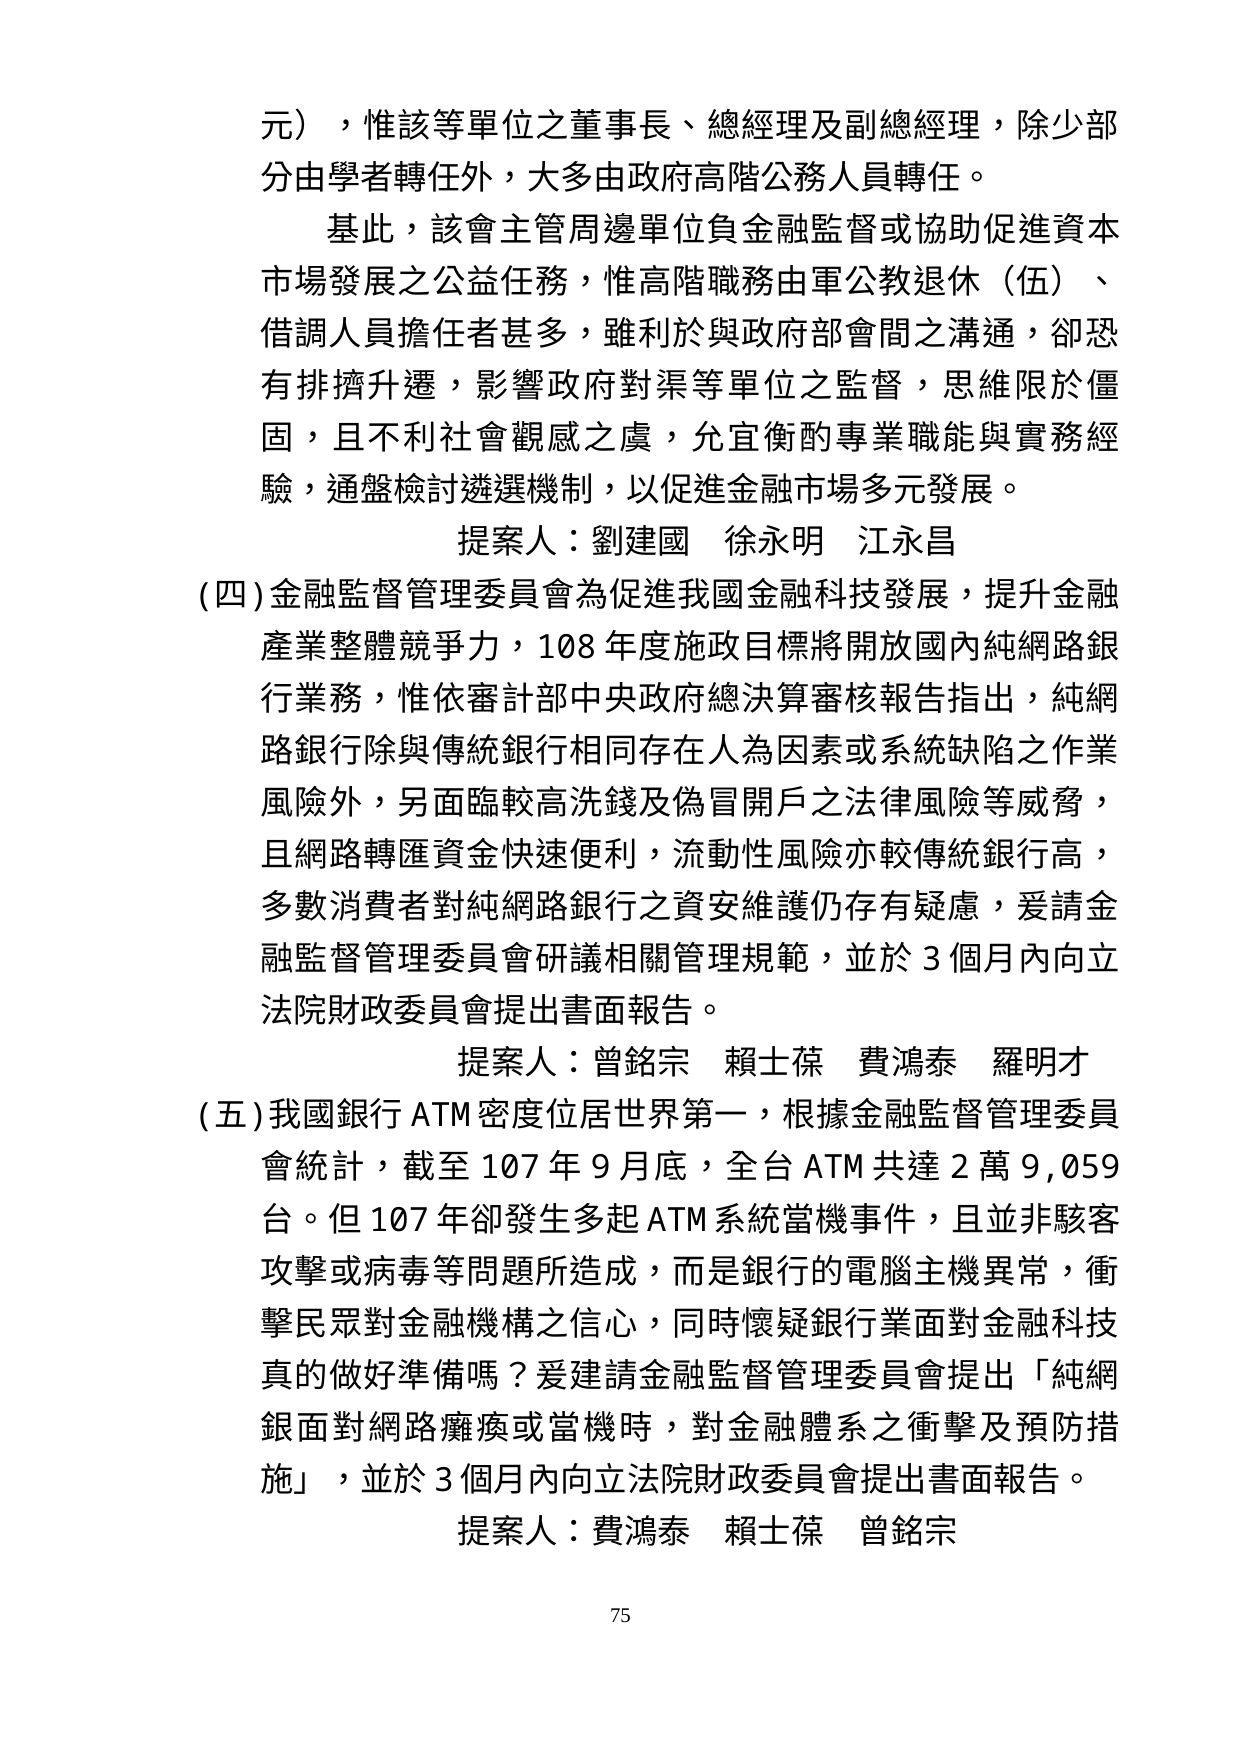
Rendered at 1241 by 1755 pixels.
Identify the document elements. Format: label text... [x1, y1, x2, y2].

text 提案人：費鴻泰 賴士葆 曾銘宗 [457, 1502, 1133, 1554]
text 基此，該會主管周邊單位負金融監督或協助促進資本市場發展之公益任務，惟高階職務由軍公教退休（伍）、借調人員擔任者甚多，雖利於與政府部會間之溝通，卻恐有排擠升遷，影響政府對渠等單位之監督，思維限於僵固，且不利社會觀感之虞，允宜衡酌專業職能與實務經驗，通盤檢討遴選機制，以促進金融市場多元發展。 [260, 200, 1120, 512]
text 提案人：曾銘宗 賴士葆 費鴻泰 羅明才 [457, 1033, 1133, 1085]
text 元），惟該等單位之董事長、總經理及副總經理，除少部分由學者轉任外，大多由政府高階公務人員轉任。 [193, 96, 1120, 200]
text (五)我國銀行ATM密度位居世界第一，根據金融監督管理委員會統計，截至107年9月底，全台ATM共達2萬9,059台。但107年卻發生多起ATM系統當機事件，且並非駭客攻擊或病毒等問題所造成，而是銀行的電腦主機異常，衝擊民眾對金融機構之信心，同時懷疑銀行業面對金融科技真的做好準備嗎？爰建請金融監督管理委員會提出「純網銀面對網路癱瘓或當機時，對金融體系之衝擊及預防措施」，並於3個月內向立法院財政委員會提出書面報告。 [193, 1085, 1120, 1502]
text 提案人：劉建國 徐永明 江永昌 [457, 512, 1133, 564]
text (四)金融監督管理委員會為促進我國金融科技發展，提升金融產業整體競爭力，108年度施政目標將開放國內純網路銀行業務，惟依審計部中央政府總決算審核報告指出，純網路銀行除與傳統銀行相同存在人為因素或系統缺陷之作業風險外，另面臨較高洗錢及偽冒開戶之法律風險等威脅，且網路轉匯資金快速便利，流動性風險亦較傳統銀行高，多數消費者對純網路銀行之資安維護仍存有疑慮，爰請金融監督管理委員會研議相關管理規範，並於3個月內向立法院財政委員會提出書面報告。 [193, 564, 1120, 1033]
